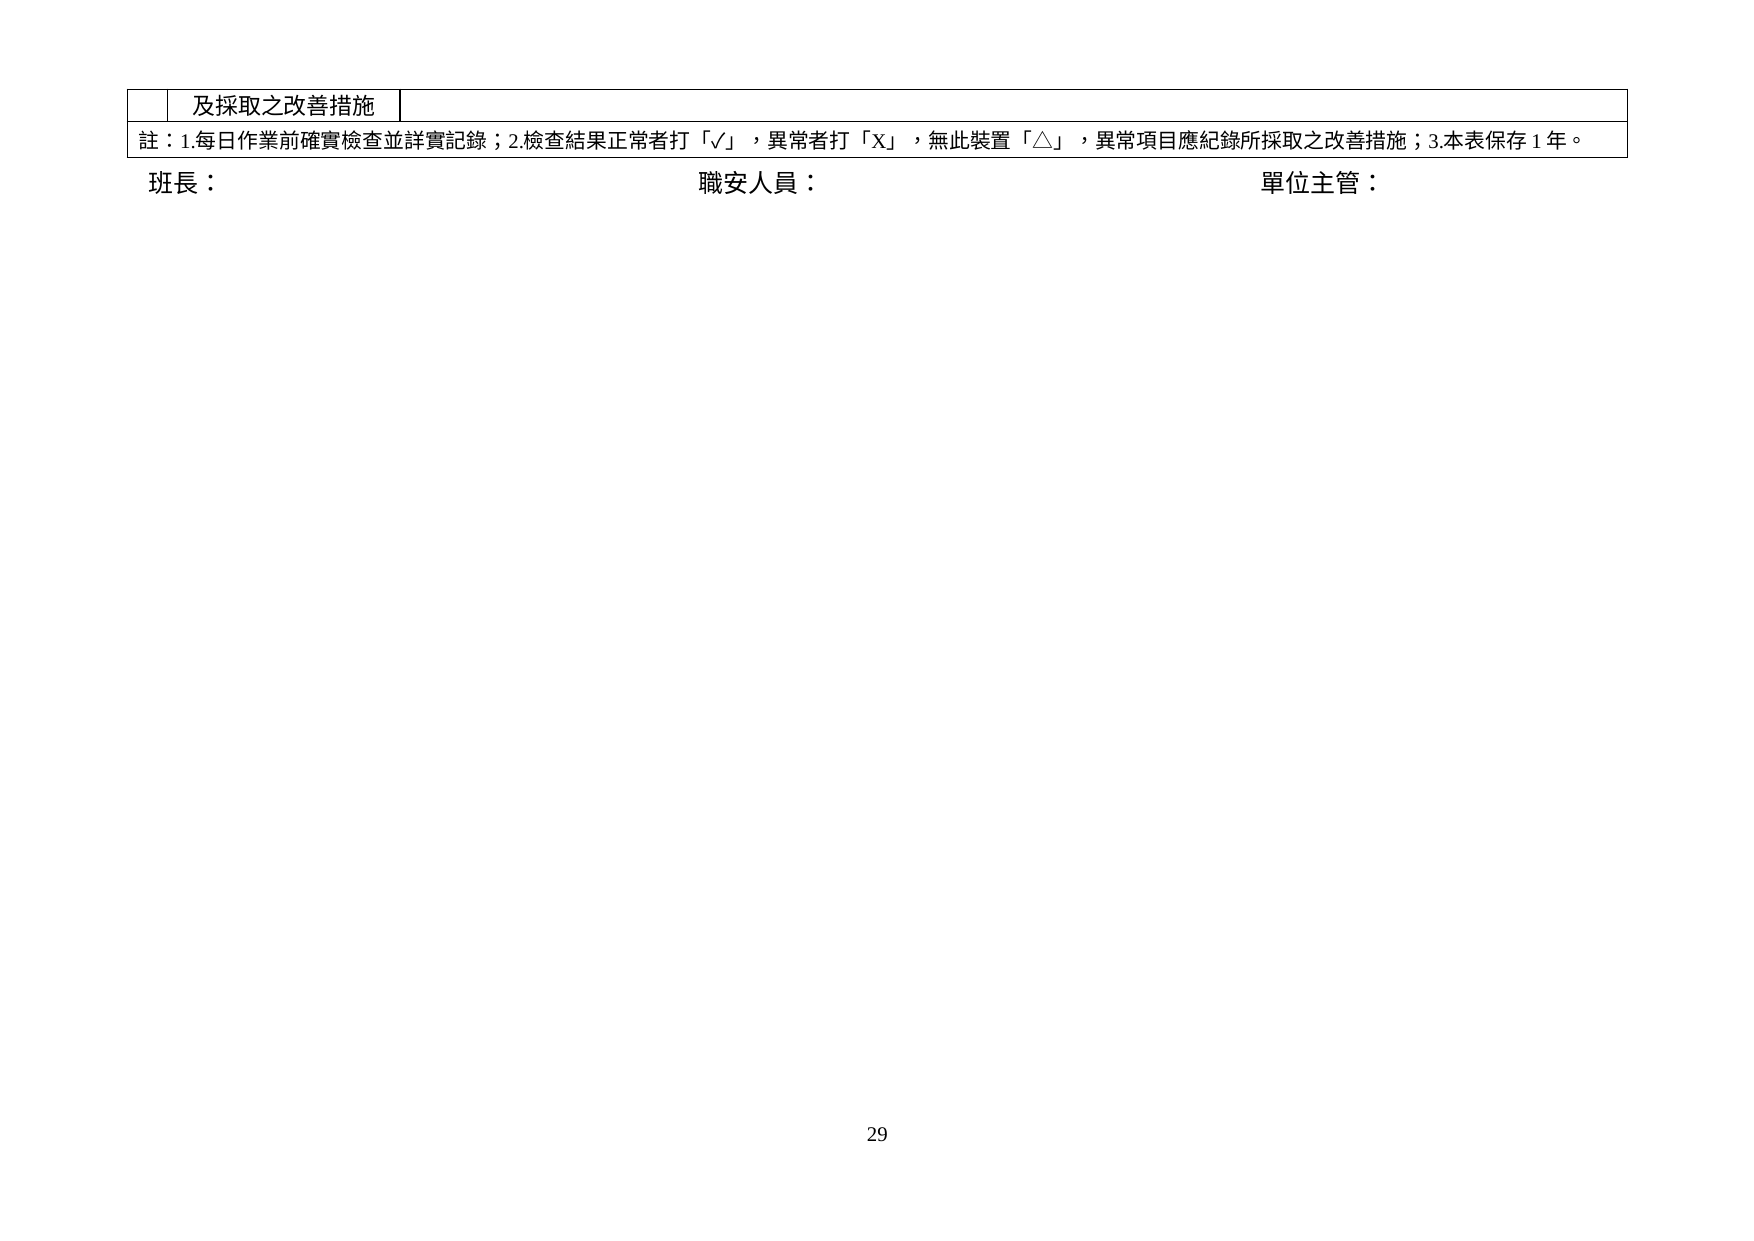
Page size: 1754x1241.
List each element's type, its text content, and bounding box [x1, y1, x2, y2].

table_cell [128, 90, 167, 121]
table_cell 及採取之改善措施 [168, 90, 399, 121]
text 班長： 職安人員： 單位主管： [118, 164, 1636, 200]
table_cell 註：1.每日作業前確實檢查並詳實記錄；2.檢查結果正常者打「✓」，異常者打「X」，無此裝置「△」，異常項目應紀錄所採取之改善措施；3.本表保存1年。 [128, 122, 1627, 157]
table_cell [401, 90, 1627, 121]
